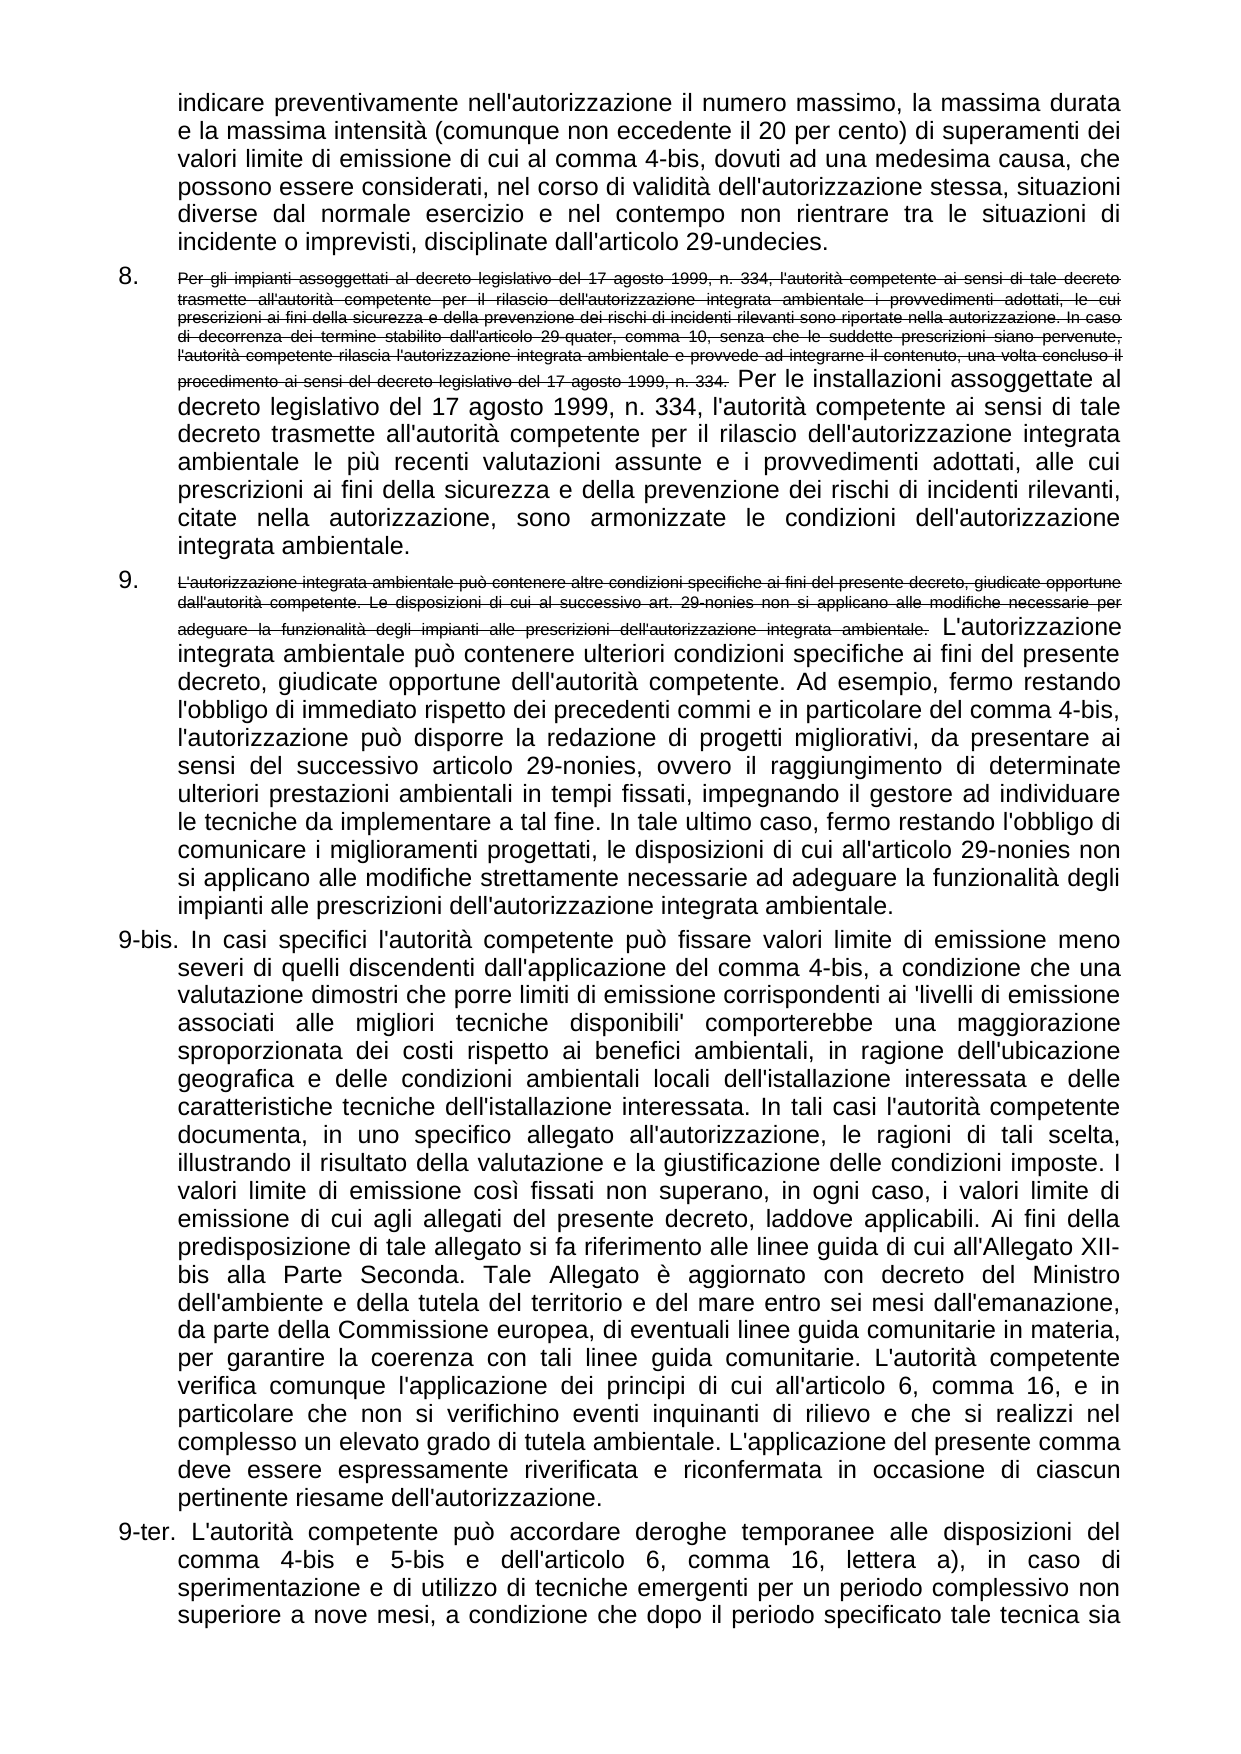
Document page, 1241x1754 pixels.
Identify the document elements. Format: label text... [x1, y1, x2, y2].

text 9-ter. L'autorità competente può accordare deroghe temporanee alle disposizioni del comma 4-bis e 5-bis e dell'articolo 6, comma 16, lettera a), in caso di sperimentazione e di utilizzo di tecniche emergenti per un periodo complessivo non superiore a nove mesi, a condizione che dopo il periodo specificato tale tecnica sia [118, 1518, 1122, 1629]
text 8. Per gli impianti assoggettati al decreto legislativo del 17 agosto 1999, n. 334, l'autorità competente ai sensi di tale decreto trasmette all'autorità competente per il rilascio dell'autorizzazione integrata ambientale i provvedimenti adottati, le cui prescrizioni ai fini della sicurezza e della prevenzione dei rischi di incidenti rilevanti sono riportate nella autorizzazione. In caso di decorrenza dei termine stabilito dall'articolo 29-quater, comma 10, senza che le suddette prescrizioni siano pervenute, l'autorità competente rilascia l'autorizzazione integrata ambientale e provvede ad integrarne il contenuto, una volta concluso il procedimento ai sensi del decreto legislativo del 17 agosto 1999, n. 334. Per le installazioni assoggettate al decreto legislativo del 17 agosto 1999, n. 334, l'autorità competente ai sensi di tale decreto trasmette all'autorità competente per il rilascio dell'autorizzazione integrata ambientale le più recenti valutazioni assunte e i provvedimenti adottati, alle cui prescrizioni ai fini della sicurezza e della prevenzione dei rischi di incidenti rilevanti, citate nella autorizzazione, sono armonizzate le condizioni dell'autorizzazione integrata ambientale. [118, 262, 1122, 560]
text indicare preventivamente nell'autorizzazione il numero massimo, la massima durata e la massima intensità (comunque non eccedente il 20 per cento) di superamenti dei valori limite di emissione di cui al comma 4-bis, dovuti ad una medesima causa, che possono essere considerati, nel corso di validità dell'autorizzazione stessa, situazioni diverse dal normale esercizio e nel contempo non rientrare tra le situazioni di incidente o imprevisti, disciplinate dall'articolo 29-undecies. [118, 88, 1122, 256]
text 9-bis. In casi specifici l'autorità competente può fissare valori limite di emissione meno severi di quelli discendenti dall'applicazione del comma 4-bis, a condizione che una valutazione dimostri che porre limiti di emissione corrispondenti ai 'livelli di emissione associati alle migliori tecniche disponibili' comporterebbe una maggiorazione sproporzionata dei costi rispetto ai benefici ambientali, in ragione dell'ubicazione geografica e delle condizioni ambientali locali dell'istallazione interessata e delle caratteristiche tecniche dell'istallazione interessata. In tali casi l'autorità competente documenta, in uno specifico allegato all'autorizzazione, le ragioni di tali scelta, illustrando il risultato della valutazione e la giustificazione delle condizioni imposte. I valori limite di emissione così fissati non superano, in ogni caso, i valori limite di emissione di cui agli allegati del presente decreto, laddove applicabili. Ai fini della predisposizione di tale allegato si fa riferimento alle linee guida di cui all'Allegato XII-bis alla Parte Seconda. Tale Allegato è aggiornato con decreto del Ministro dell'ambiente e della tutela del territorio e del mare entro sei mesi dall'emanazione, da parte della Commissione europea, di eventuali linee guida comunitarie in materia, per garantire la coerenza con tali linee guida comunitarie. L'autorità competente verifica comunque l'applicazione dei principi di cui all'articolo 6, comma 16, e in particolare che non si verifichino eventi inquinanti di rilievo e che si realizzi nel complesso un elevato grado di tutela ambientale. L'applicazione del presente comma deve essere espressamente riverificata e riconfermata in occasione di ciascun pertinente riesame dell'autorizzazione. [118, 925, 1122, 1512]
text 9. L'autorizzazione integrata ambientale può contenere altre condizioni specifiche ai fini del presente decreto, giudicate opportune dall'autorità competente. Le disposizioni di cui al successivo art. 29-nonies non si applicano alle modifiche necessarie per adeguare la funzionalità degli impianti alle prescrizioni dell'autorizzazione integrata ambientale. L'autorizzazione integrata ambientale può contenere ulteriori condizioni specifiche ai fini del presente decreto, giudicate opportune dell'autorità competente. Ad esempio, fermo restando l'obbligo di immediato rispetto dei precedenti commi e in particolare del comma 4-bis, l'autorizzazione può disporre la redazione di progetti migliorativi, da presentare ai sensi del successivo articolo 29-nonies, ovvero il raggiungimento di determinate ulteriori prestazioni ambientali in tempi fissati, impegnando il gestore ad individuare le tecniche da implementare a tal fine. In tale ultimo caso, fermo restando l'obbligo di comunicare i miglioramenti progettati, le disposizioni di cui all'articolo 29-nonies non si applicano alle modifiche strettamente necessarie ad adeguare la funzionalità degli impianti alle prescrizioni dell'autorizzazione integrata ambientale. [118, 566, 1122, 919]
